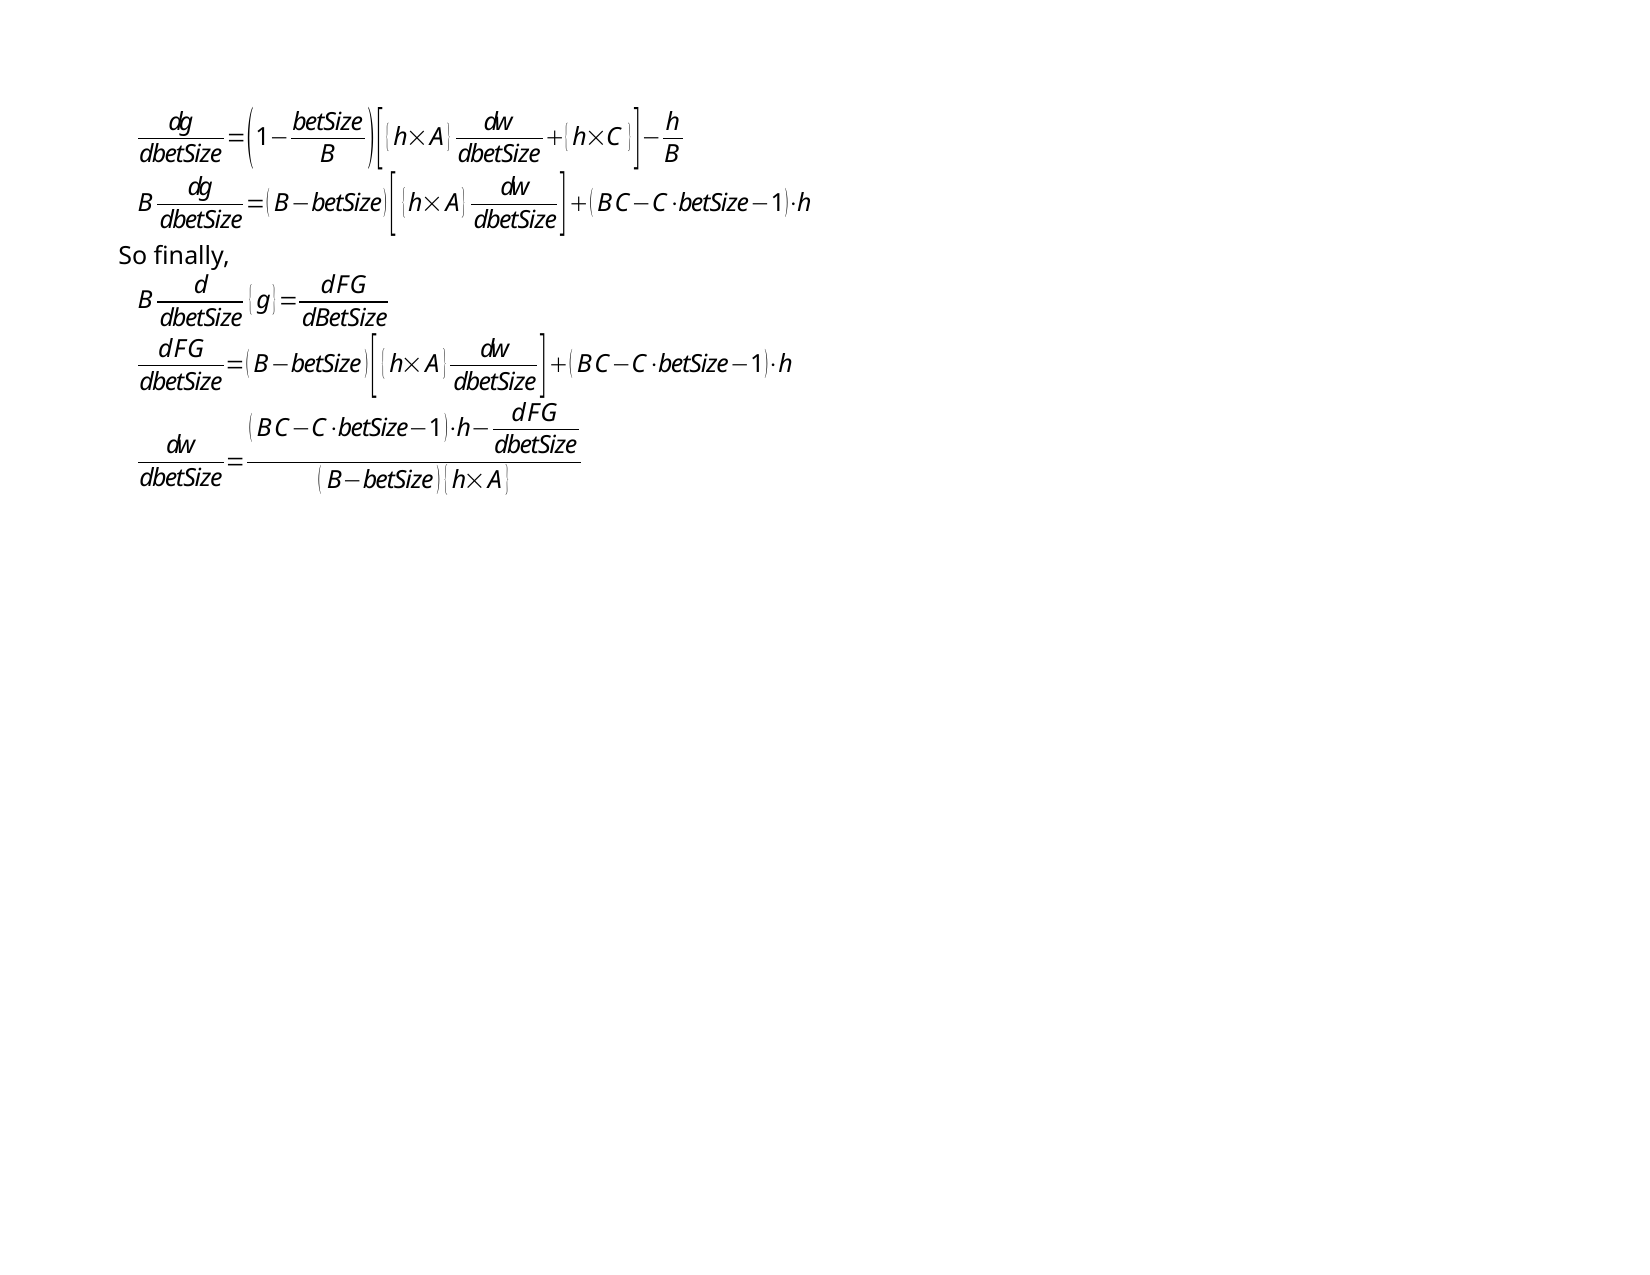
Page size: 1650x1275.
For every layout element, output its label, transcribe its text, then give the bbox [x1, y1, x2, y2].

text So finally, [118, 238, 1532, 272]
